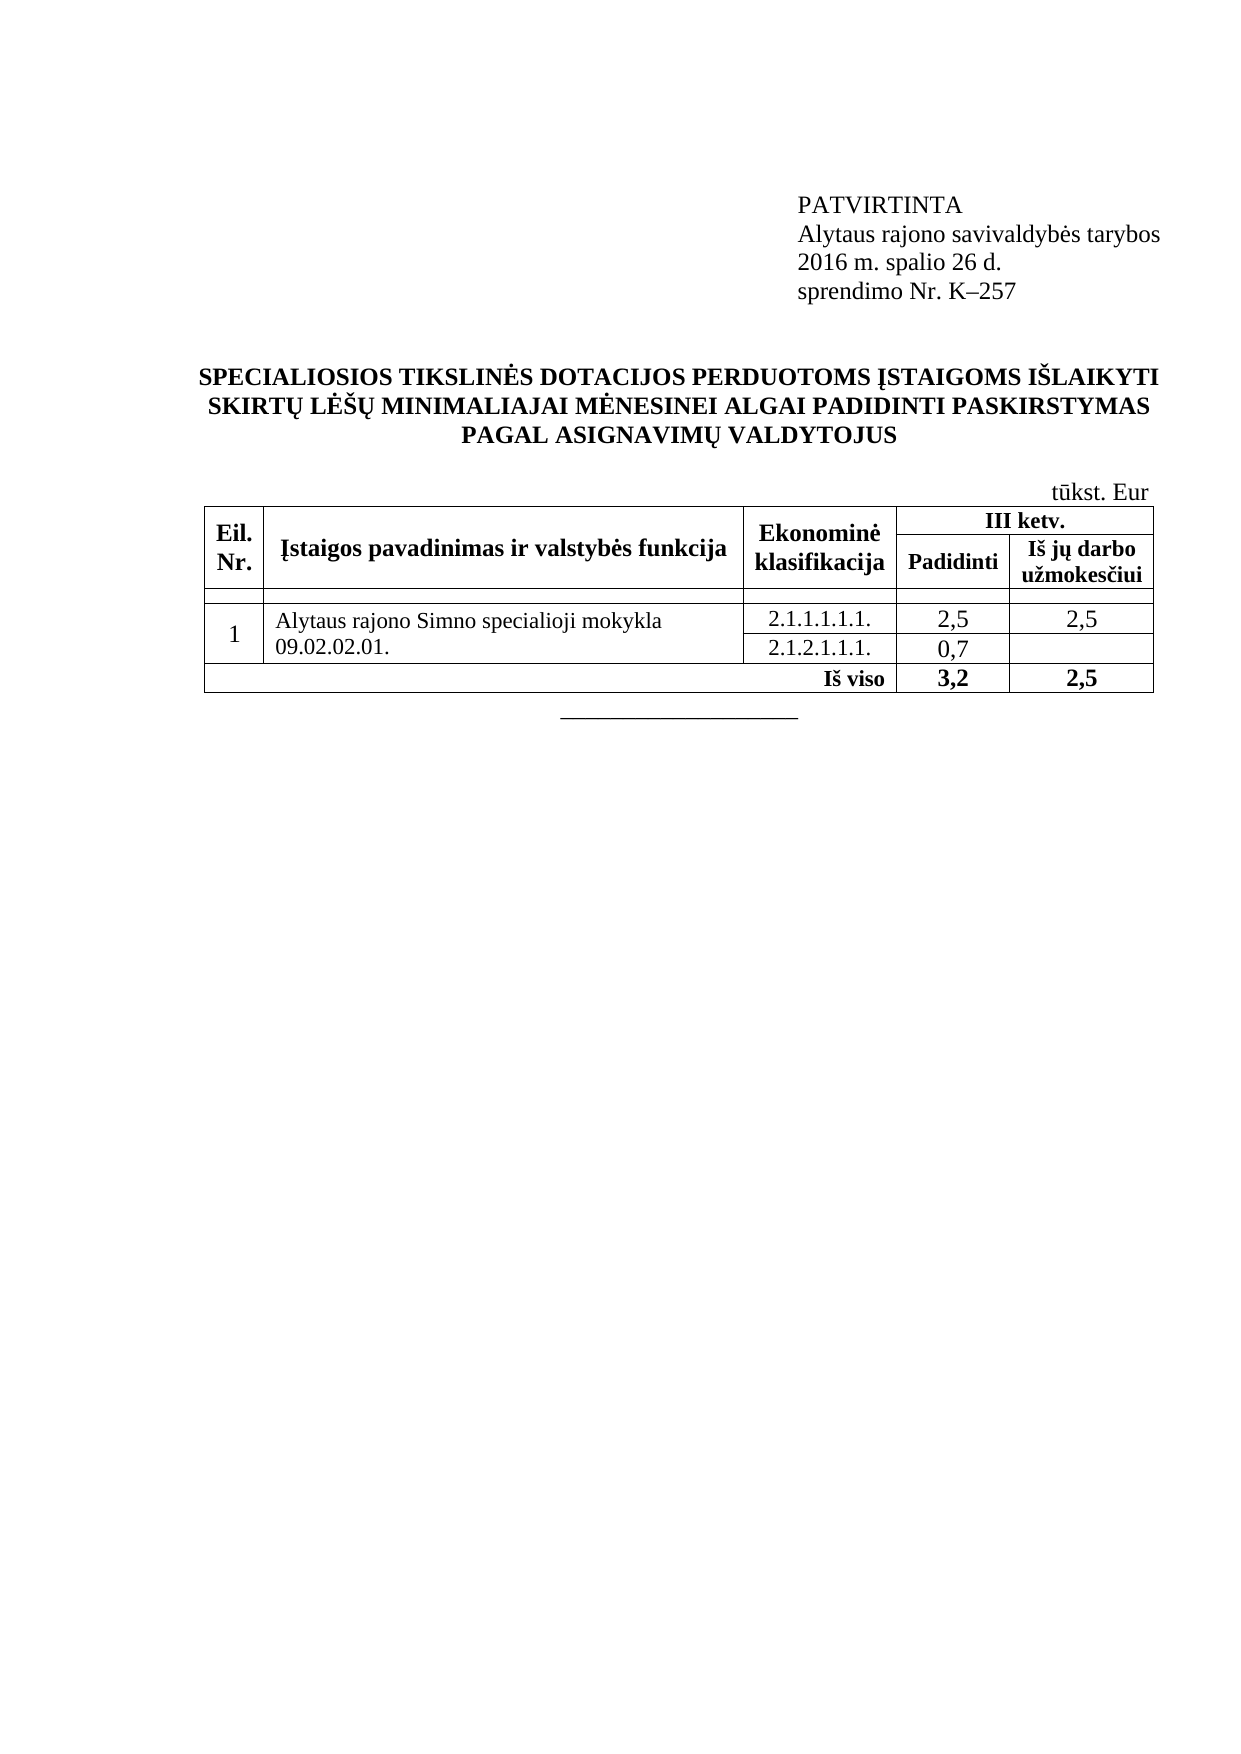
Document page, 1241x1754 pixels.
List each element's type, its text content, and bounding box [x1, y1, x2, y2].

table_cell 2.1.1.1.1.1. [744, 604, 896, 633]
table_header Eil. Nr. [205, 507, 263, 587]
table_cell 2,5 [1010, 604, 1153, 633]
table_cell 2,5 [1010, 664, 1153, 692]
table_cell 2.1.2.1.1.1. [744, 634, 896, 662]
table_cell Iš viso [205, 664, 896, 692]
table_header Įstaigos pavadinimas ir valstybės funkcija [264, 507, 743, 587]
text Alytaus rajono savivaldybės tarybos [177, 219, 1181, 247]
table_cell Padidinti [897, 535, 1009, 587]
table_header Ekonominė klasifikacija [744, 507, 896, 587]
text ___________________ [177, 693, 1181, 722]
table_cell [1010, 634, 1153, 662]
text 2016 m. spalio 26 d. [177, 247, 1181, 276]
text tūkst. Eur [852, 477, 1181, 506]
table_cell [205, 589, 263, 603]
table_header III ketv. [897, 507, 1153, 534]
text SPECIALIOSIOS TIKSLINĖS DOTACIJOS PERDUOTOMS ĮSTAIGOMS IŠLAIKYTI SKIRTŲ LĖŠŲ MINIMALIAJAI MĖNESINEI ALGAI PADIDINTI PASKIRSTYMAS PAGAL ASIGNAVIMŲ VALDYTOJUS [177, 362, 1181, 449]
table_cell [264, 589, 743, 603]
text sprendimo Nr. K–257 [177, 276, 1181, 305]
table_cell 2,5 [897, 604, 1009, 633]
table_cell [1010, 589, 1153, 603]
table_cell [897, 589, 1009, 603]
table_cell [744, 589, 896, 603]
table_cell Iš jų darbo užmokesčiui [1010, 535, 1153, 587]
table_cell 1 [205, 604, 263, 662]
table_cell Alytaus rajono Simno specialioji mokykla 09.02.02.01. [264, 604, 743, 662]
text PATVIRTINTA [662, 190, 1181, 219]
table_cell 0,7 [897, 634, 1009, 662]
table_cell 3,2 [897, 664, 1009, 692]
